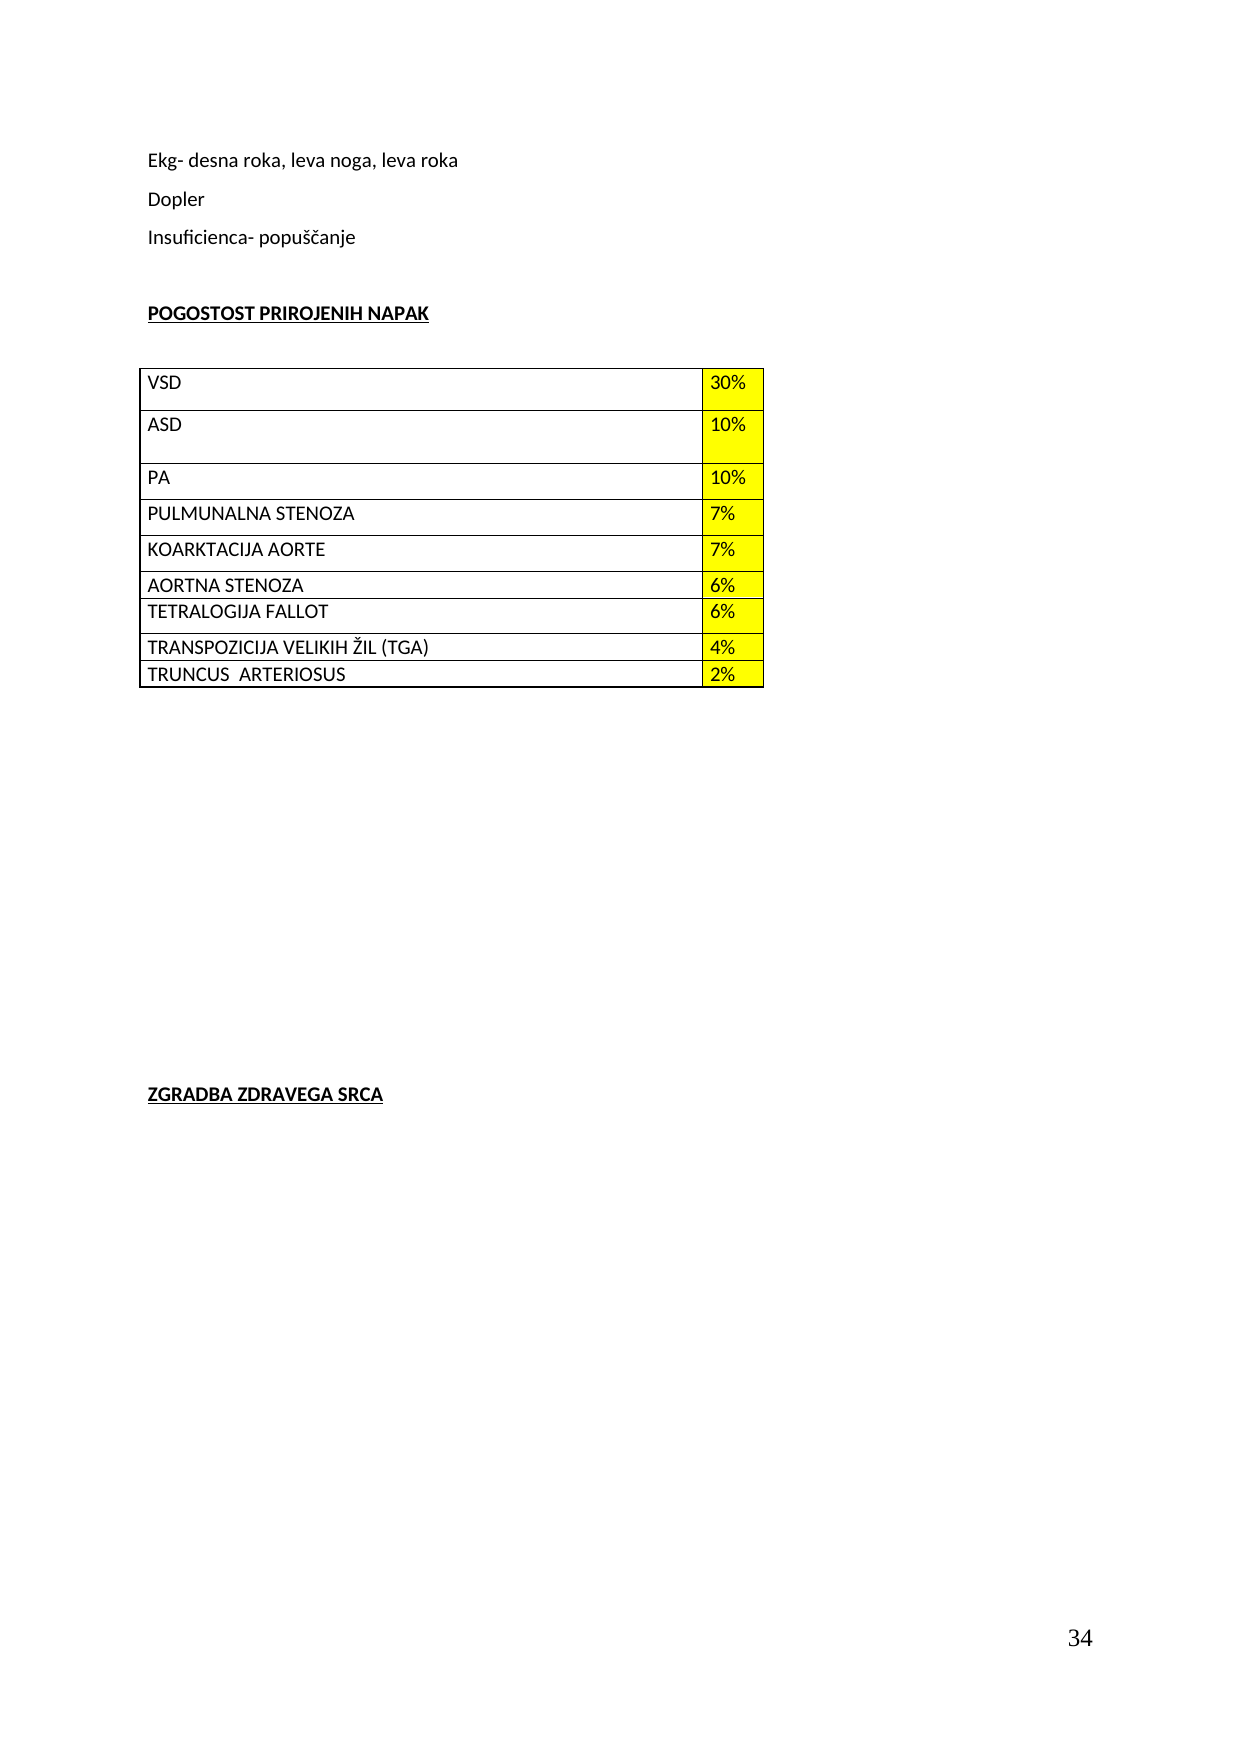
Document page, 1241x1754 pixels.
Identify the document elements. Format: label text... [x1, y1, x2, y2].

table_header VSD [141, 369, 702, 410]
text Insuficienca- popuščanje [148, 224, 1092, 249]
table_cell PA [141, 464, 702, 499]
table_cell 6% [703, 599, 763, 633]
table_cell PULMUNALNA STENOZA [141, 500, 702, 535]
table_header 30% [703, 369, 763, 410]
table_cell AORTNA STENOZA [141, 572, 702, 597]
table_cell TETRALOGIJA FALLOT [141, 599, 702, 633]
table_cell 7% [703, 500, 763, 535]
table_cell 7% [703, 536, 763, 571]
table_cell TRANSPOZICIJA VELIKIH ŽIL (TGA) [141, 634, 702, 660]
table_cell 10% [703, 464, 763, 499]
table_cell TRUNCUS ARTERIOSUS [141, 661, 702, 686]
table_cell KOARKTACIJA AORTE [141, 536, 702, 571]
table_cell 6% [703, 572, 763, 597]
text Dopler [148, 186, 1092, 211]
table_cell 2% [703, 661, 763, 686]
table_cell ASD [141, 411, 702, 463]
table_cell 10% [703, 411, 763, 463]
text POGOSTOST PRIROJENIH NAPAK [148, 300, 1092, 326]
text Ekg- desna roka, leva noga, leva roka [148, 148, 1092, 173]
table_cell 4% [703, 634, 763, 660]
text ZGRADBA ZDRAVEGA SRCA [148, 1081, 1092, 1107]
